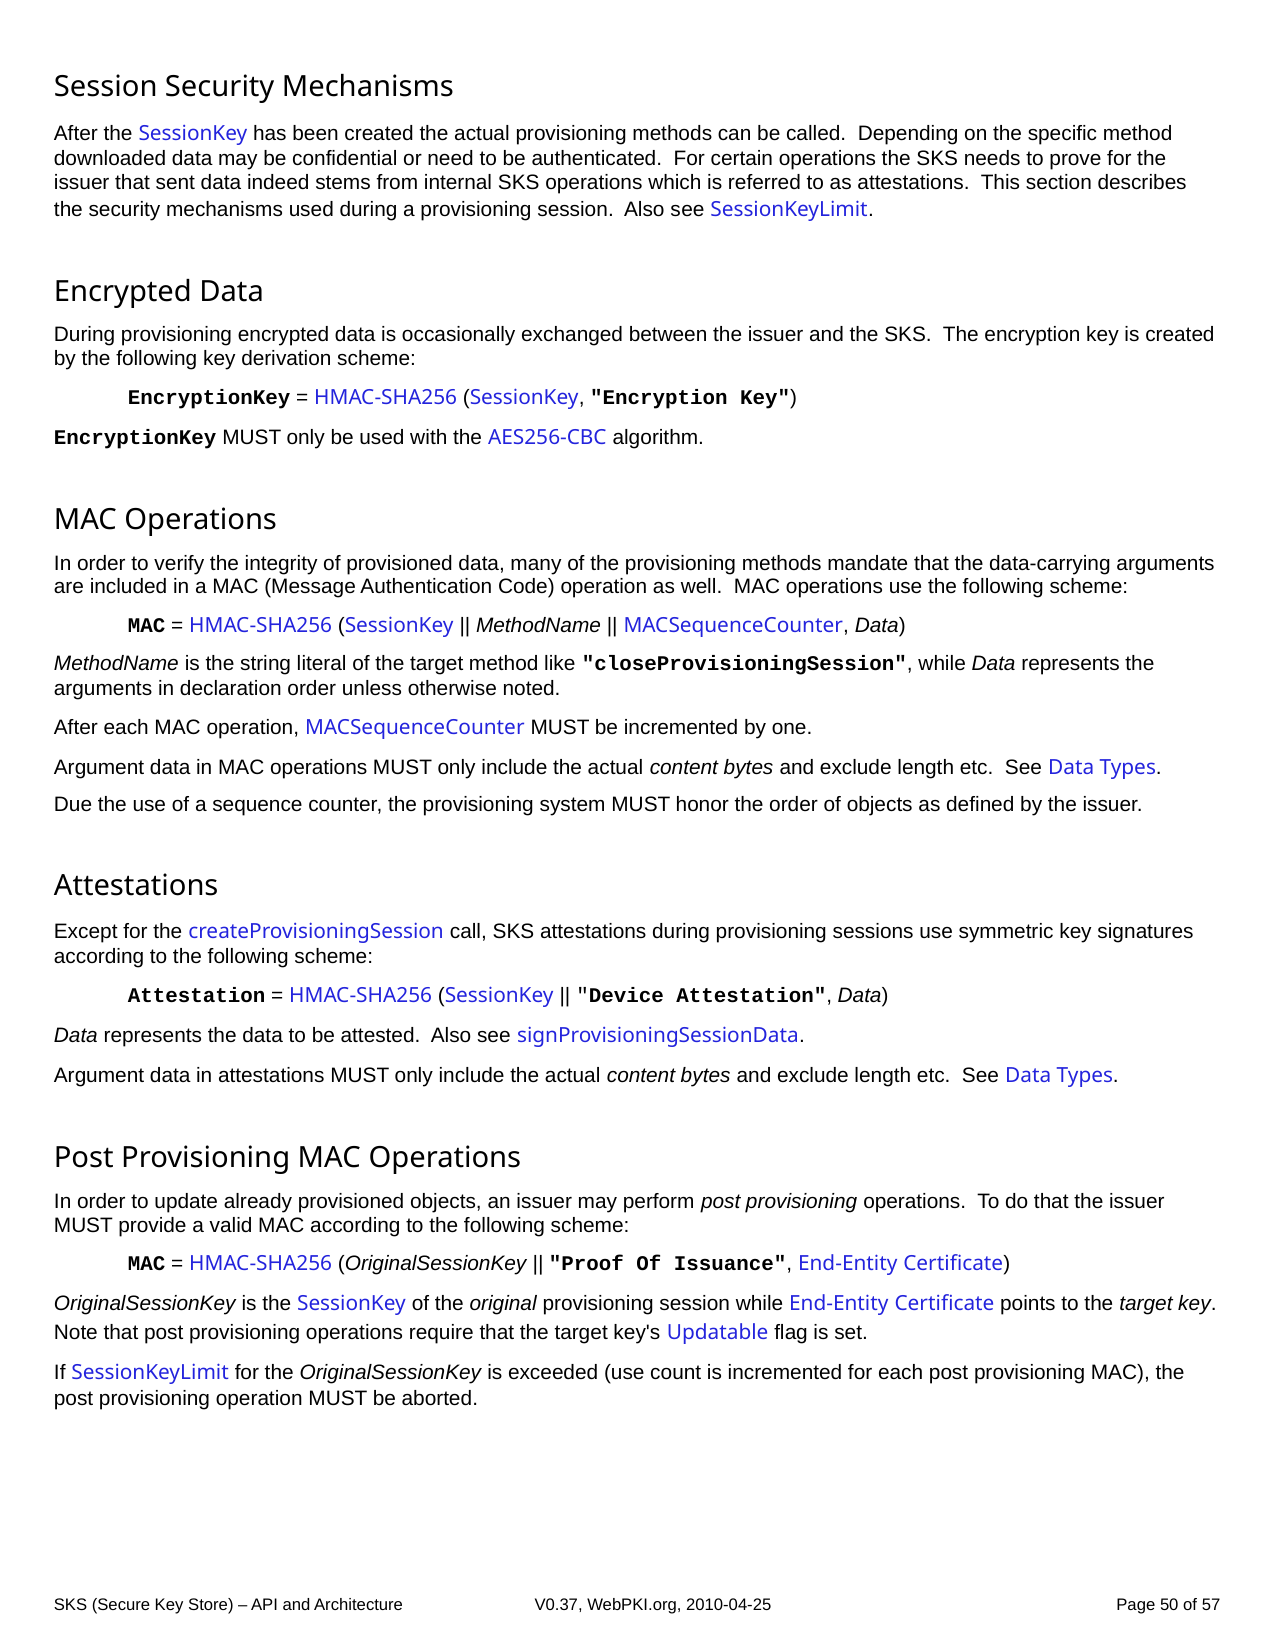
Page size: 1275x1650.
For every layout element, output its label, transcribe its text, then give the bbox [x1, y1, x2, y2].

text If SessionKeyLimit for the OriginalSessionKey is exceeded (use count is incremented for each post provisioning MAC), the post provisioning operation MUST be aborted. [54, 1357, 1221, 1409]
text MAC = HMAC-SHA256 (OriginalSessionKey || "Proof Of Issuance", End-Entity Certificate) [54, 1248, 1221, 1277]
subtitle Encrypted Data [54, 270, 1221, 310]
text EncryptionKey MUST only be used with the AES256-CBC algorithm. [54, 422, 1221, 451]
text In order to verify the integrity of provisioned data, many of the provisioning methods mandate that the data-carrying arguments are included in a MAC (Message Authentication Code) operation as well. MAC operations use the following scheme: [54, 550, 1221, 598]
text Due the use of a sequence counter, the provisioning system MUST honor the order of objects as defined by the issuer. [54, 792, 1221, 816]
subtitle Session Security Mechanisms [54, 66, 1221, 105]
text During provisioning encrypted data is occasionally exchanged between the issuer and the SKS. The encryption key is created by the following key derivation scheme: [54, 322, 1221, 370]
text MethodName is the string literal of the target method like "closeProvisioningSession", while Data represents the arguments in declaration order unless otherwise noted. [54, 650, 1221, 700]
text Argument data in attestations MUST only include the actual content bytes and exclude length etc. See Data Types. [54, 1061, 1221, 1089]
text After each MAC operation, MACSequenceCounter MUST be incremented by one. [54, 712, 1221, 740]
text Data represents the data to be attested. Also see signProvisioningSessionData. [54, 1020, 1221, 1049]
text OriginalSessionKey is the SessionKey of the original provisioning session while End-Entity Certificate points to the target key. Note that post provisioning operations require that the target key's Updatable flag is set. [54, 1288, 1221, 1345]
text After the SessionKey has been created the actual provisioning methods can be called. Depending on the specific method downloaded data may be confidential or need to be authenticated. For certain operations the SKS needs to prove for the issuer that sent data indeed stems from internal SKS operations which is referred to as attestations. This section describes the security mechanisms used during a provisioning session. Also see SessionKeyLimit. [54, 118, 1221, 223]
text EncryptionKey = HMAC-SHA256 (SessionKey, "Encryption Key") [54, 382, 1221, 410]
subtitle MAC Operations [54, 498, 1221, 538]
subtitle Attestations [54, 864, 1221, 903]
text Attestation = HMAC-SHA256 (SessionKey || "Device Attestation", Data) [54, 980, 1221, 1008]
text Except for the createProvisioningSession call, SKS attestations during provisioning sessions use symmetric key signatures according to the following scheme: [54, 916, 1221, 968]
text Argument data in MAC operations MUST only include the actual content bytes and exclude length etc. See Data Types. [54, 752, 1221, 781]
text MAC = HMAC-SHA256 (SessionKey || MethodName || MACSequenceCounter, Data) [54, 610, 1221, 638]
subtitle Post Provisioning MAC Operations [54, 1136, 1221, 1176]
text In order to update already provisioned objects, an issuer may perform post provisioning operations. To do that the issuer MUST provide a valid MAC according to the following scheme: [54, 1188, 1221, 1236]
